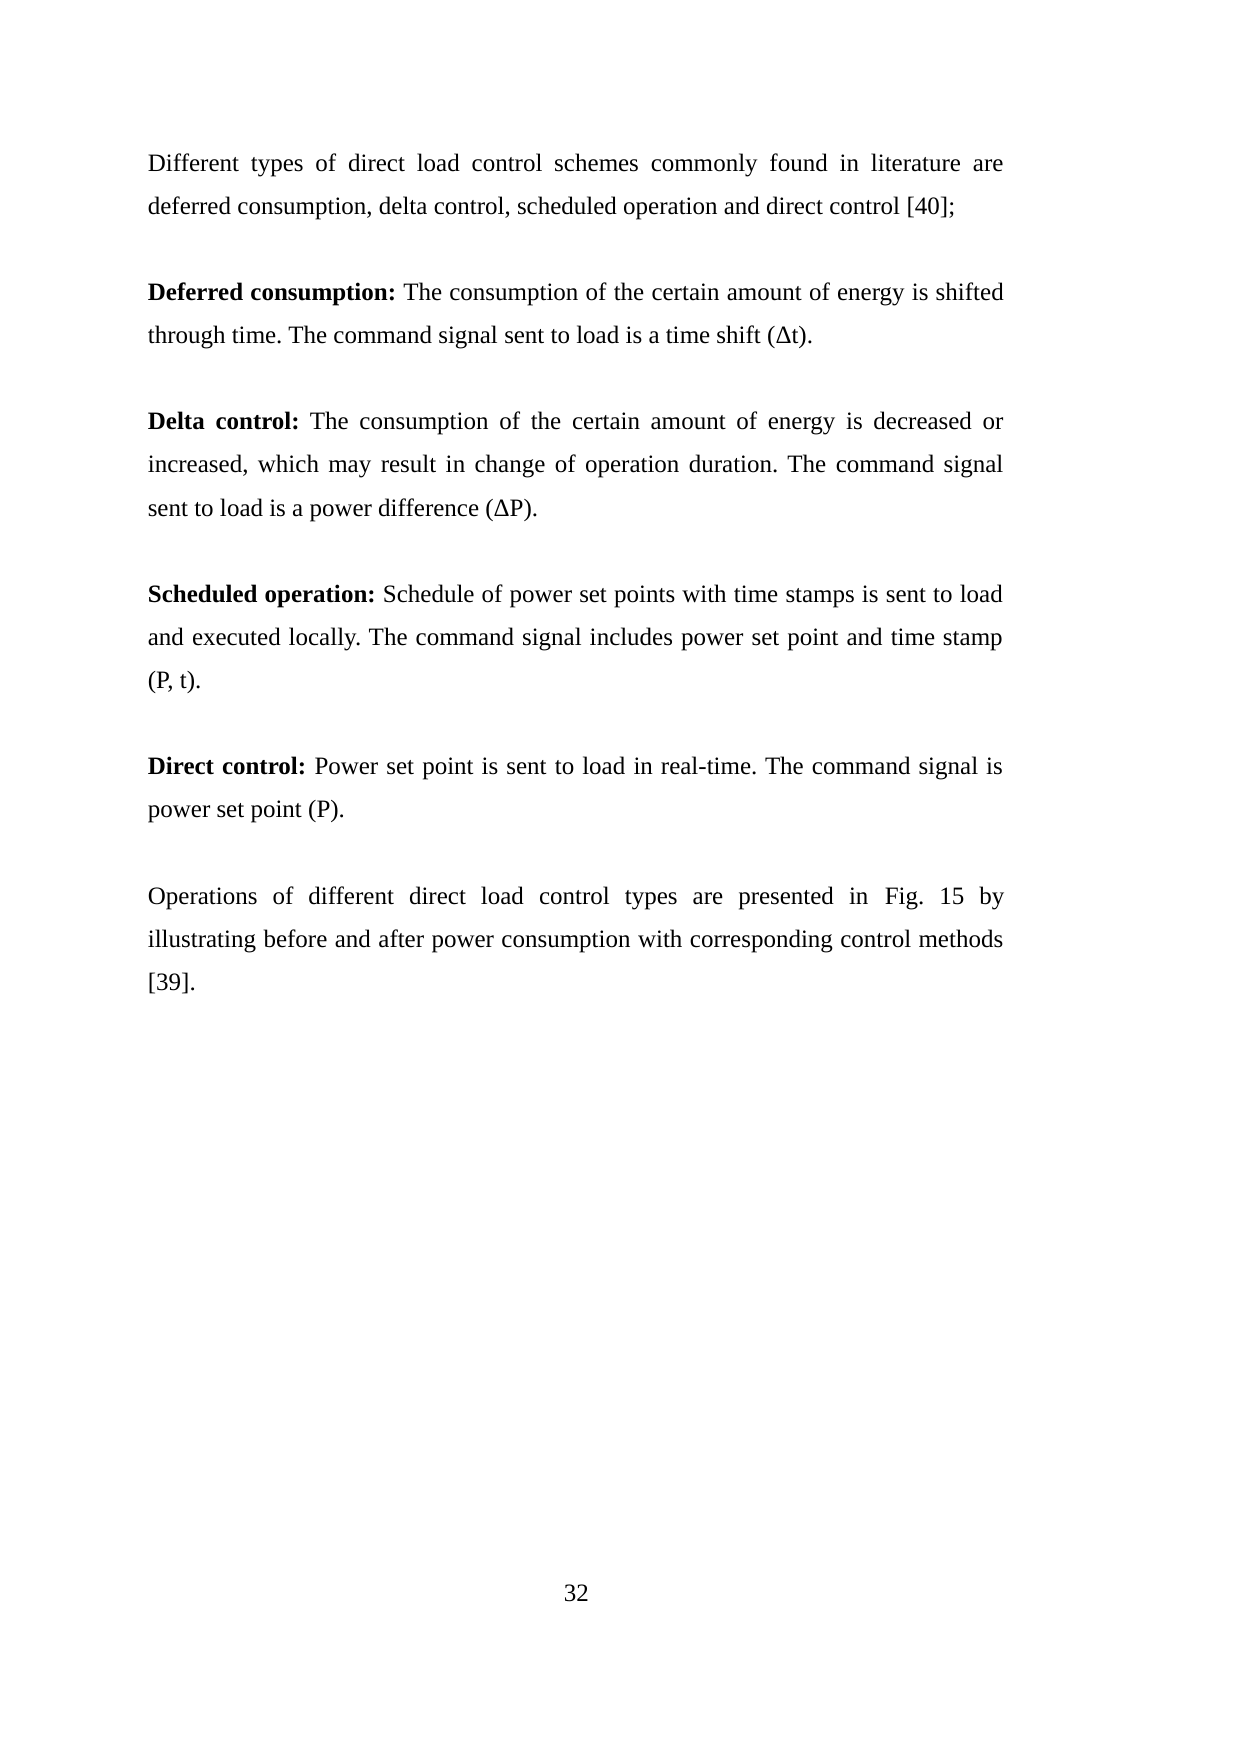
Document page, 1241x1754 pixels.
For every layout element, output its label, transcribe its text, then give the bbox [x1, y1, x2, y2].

text Direct control: Power set point is sent to load in real-time. The command signal is power set point (P). [148, 751, 1004, 823]
text Operations of different direct load control types are presented in Fig. 15 by illustrating before and after power consumption with corresponding control methods [39]. [148, 881, 1004, 996]
text Different types of direct load control schemes commonly found in literature are deferred consumption, delta control, scheduled operation and direct control [40]; [148, 148, 1004, 219]
text Scheduled operation: Schedule of power set points with time stamps is sent to load and executed locally. The command signal includes power set point and time stamp (P, t). [148, 579, 1004, 694]
text Deferred consumption: The consumption of the certain amount of energy is shifted through time. The command signal sent to load is a time shift (Δt). [148, 277, 1004, 349]
text Delta control: The consumption of the certain amount of energy is decreased or increased, which may result in change of operation duration. The command signal sent to load is a power difference (ΔP). [148, 406, 1004, 521]
